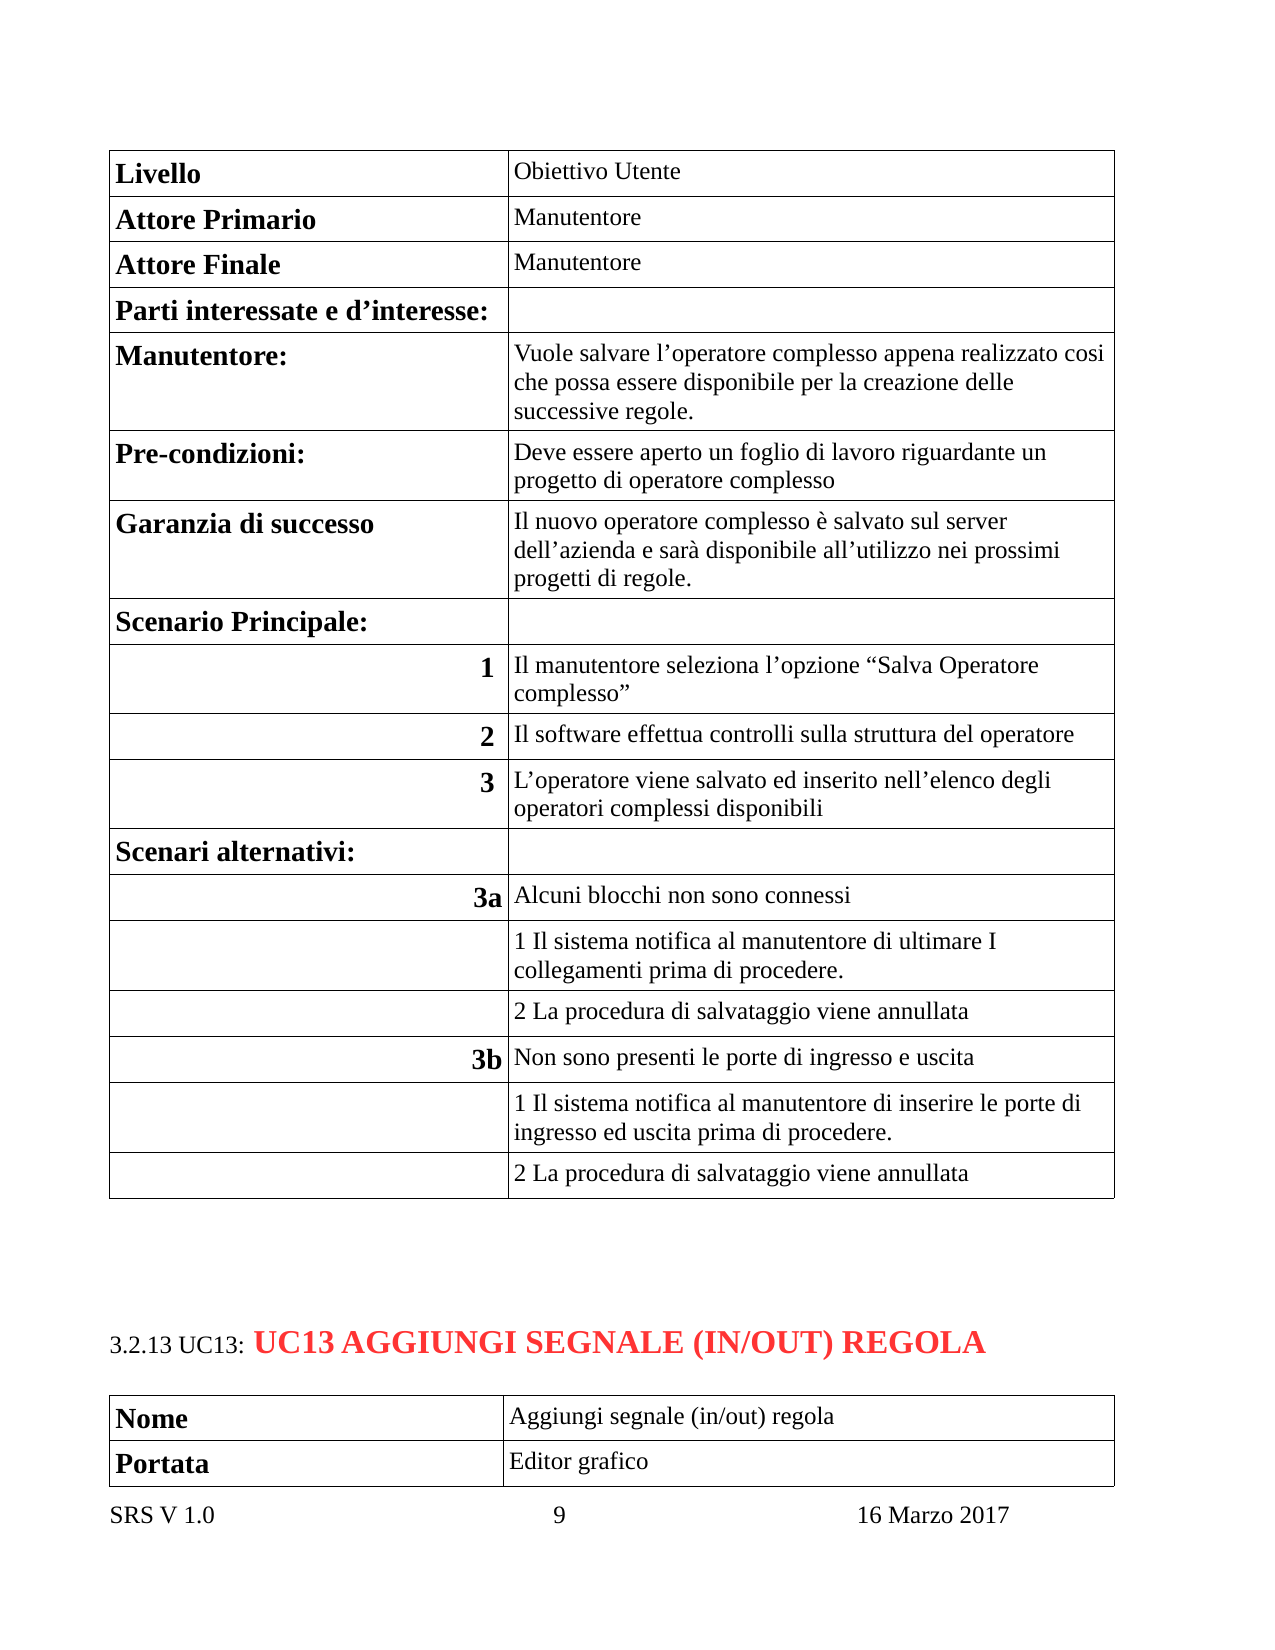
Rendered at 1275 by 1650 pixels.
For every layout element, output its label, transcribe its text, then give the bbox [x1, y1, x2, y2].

table_cell Scenari alternativi: [110, 829, 508, 873]
text 3.2.13 UC13: UC13 AGGIUNGI SEGNALE (IN/OUT) REGOLA [109, 1323, 1162, 1361]
table_cell 2 La procedura di salvataggio viene annullata [509, 1153, 1114, 1198]
table_cell 2 [110, 714, 508, 758]
table_cell Il software effettua controlli sulla struttura del operatore [509, 714, 1114, 758]
table_cell Scenario Principale: [110, 599, 508, 643]
table_cell Editor grafico [504, 1441, 1114, 1486]
table_cell [110, 1153, 508, 1198]
table_cell 2 La procedura di salvataggio viene annullata [509, 991, 1114, 1036]
table_cell Il manutentore seleziona l’opzione “Salva Operatore complesso” [509, 645, 1114, 713]
table_cell [509, 829, 1114, 873]
table_cell Portata [110, 1441, 503, 1486]
table_cell Attore Primario [110, 197, 508, 241]
table_cell [110, 921, 508, 989]
table_cell [509, 599, 1114, 643]
table_cell 1 Il sistema notifica al manutentore di inserire le porte di ingresso ed uscita prima di procedere. [509, 1083, 1114, 1152]
table_cell Parti interessate e d’interesse: [110, 288, 508, 332]
table_cell Pre-condizioni: [110, 431, 508, 500]
table_cell Manutentore: [110, 333, 508, 430]
table_cell [110, 991, 508, 1036]
table_cell Deve essere aperto un foglio di lavoro riguardante un progetto di operatore complesso [509, 431, 1114, 500]
table_cell 3a [110, 875, 508, 919]
table_cell Garanzia di successo [110, 501, 508, 598]
table_cell Manutentore [509, 242, 1114, 287]
table_cell 3b [110, 1037, 508, 1082]
table_cell 1 [110, 645, 508, 713]
table_cell 3 [110, 760, 508, 828]
table_cell Alcuni blocchi non sono connessi [509, 875, 1114, 919]
table_cell Livello [110, 151, 508, 196]
table_cell Non sono presenti le porte di ingresso e uscita [509, 1037, 1114, 1082]
table_header Aggiungi segnale (in/out) regola [504, 1396, 1114, 1440]
table_header Nome [110, 1396, 503, 1440]
table_cell Manutentore [509, 197, 1114, 241]
table_cell [509, 288, 1114, 332]
table_cell Il nuovo operatore complesso è salvato sul server dell’azienda e sarà disponibile all’utilizzo nei prossimi progetti di regole. [509, 501, 1114, 598]
table_cell [110, 1083, 508, 1152]
table_cell Vuole salvare l’operatore complesso appena realizzato cosi che possa essere disponibile per la creazione delle successive regole. [509, 333, 1114, 430]
table_cell Obiettivo Utente [509, 151, 1114, 196]
table_cell 1 Il sistema notifica al manutentore di ultimare I collegamenti prima di procedere. [509, 921, 1114, 989]
table_cell L’operatore viene salvato ed inserito nell’elenco degli operatori complessi disponibili [509, 760, 1114, 828]
table_cell Attore Finale [110, 242, 508, 287]
